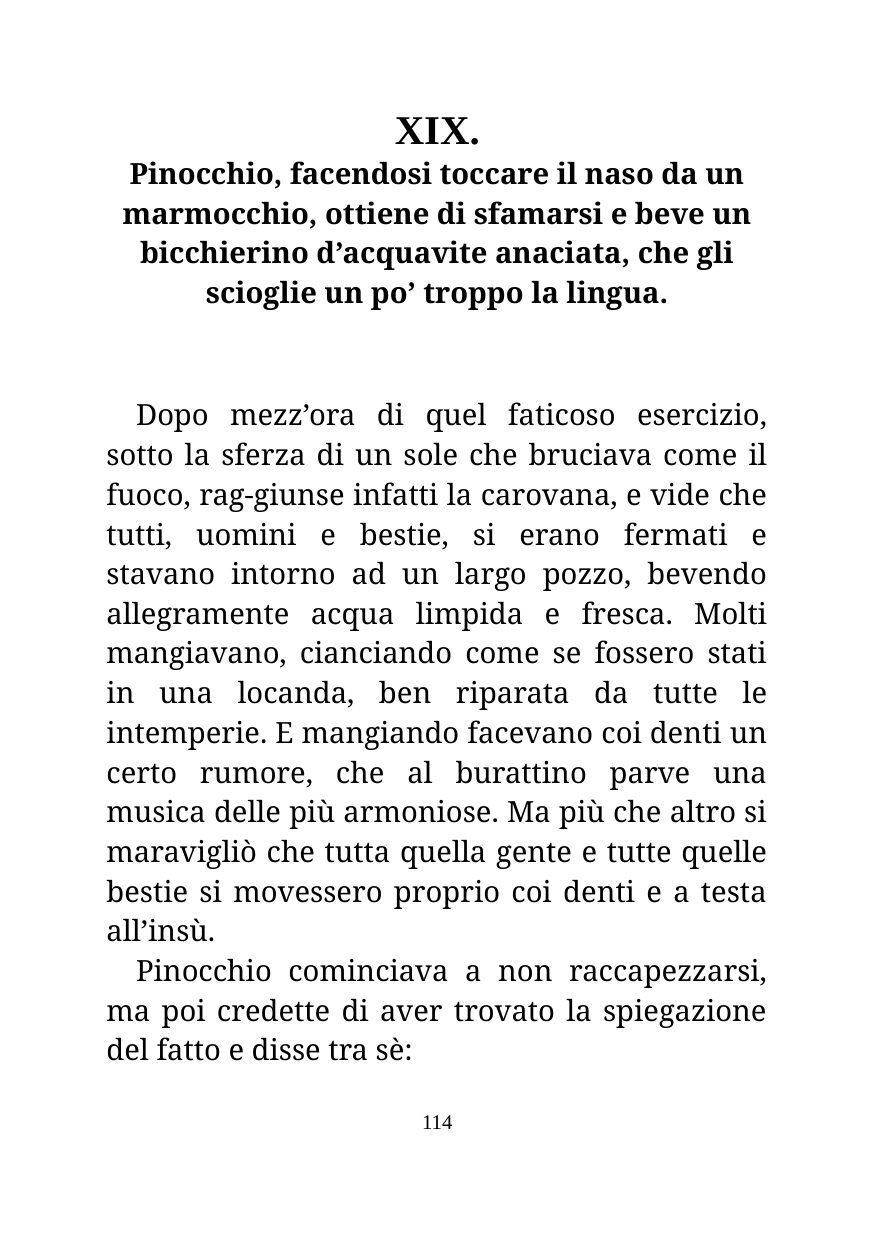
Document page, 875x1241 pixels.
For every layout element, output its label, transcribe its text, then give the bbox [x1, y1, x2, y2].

text Pinocchio cominciava a non raccapezzarsi, ma poi credette di aver trovato la spiegazione del fatto e disse tra sè: [106, 950, 768, 1069]
subtitle XIX. Pinocchio, facendosi toccare il naso da un marmocchio, ottiene di sfamarsi e beve un bicchierino d’acquavite anaciata, che gli scioglie un po’ troppo la lingua. [106, 106, 768, 312]
text Dopo mezz’ora di quel faticoso esercizio, sotto la sferza di un sole che bruciava come il fuoco, rag-giunse infatti la carovana, e vide che tutti, uomini e bestie, si erano fermati e stavano intorno ad un largo pozzo, bevendo allegramente acqua limpida e fresca. Molti mangiavano, cianciando come se fossero stati in una locanda, ben riparata da tutte le intemperie. E mangiando facevano coi denti un certo rumore, che al burattino parve una musica delle più armoniose. Ma più che altro si maravigliò che tutta quella gente e tutte quelle bestie si movessero proprio coi denti e a testa all’insù. [106, 395, 768, 950]
